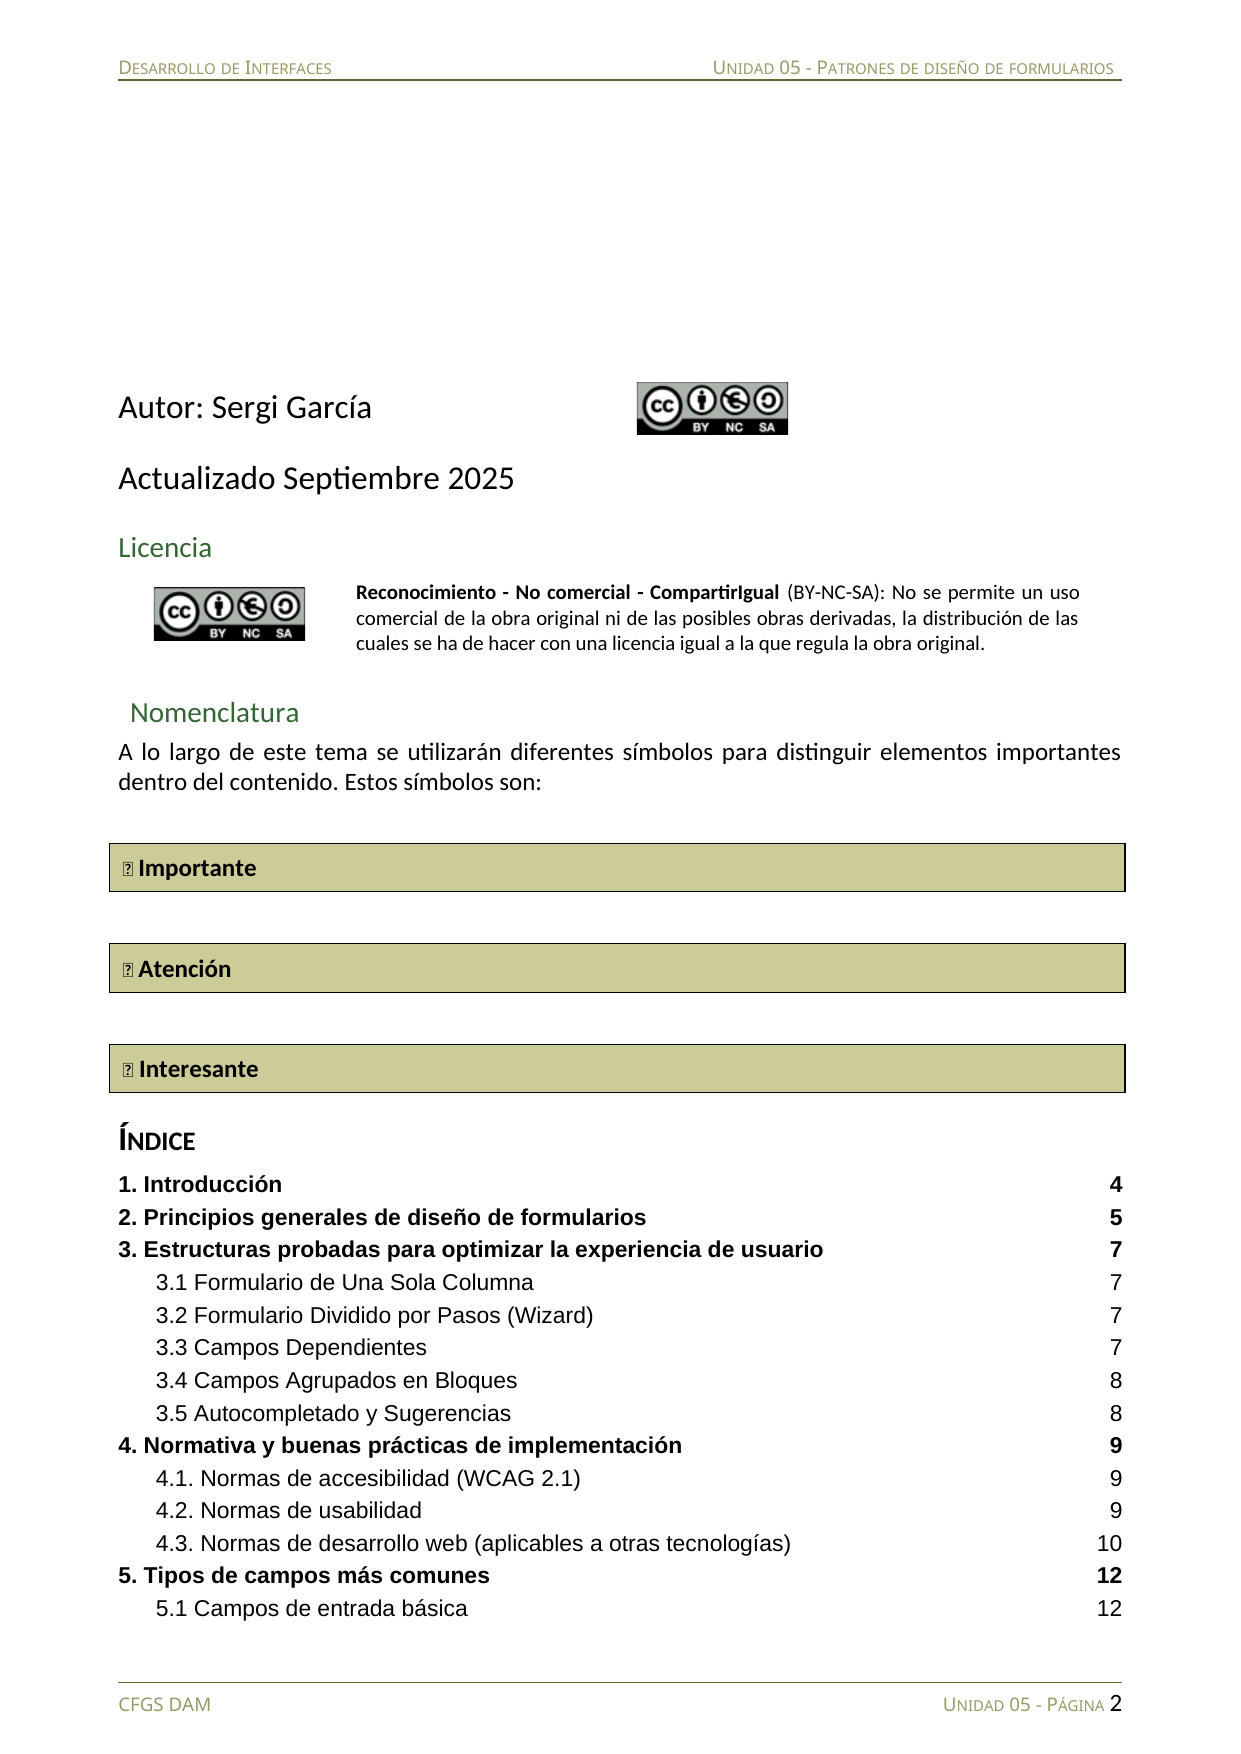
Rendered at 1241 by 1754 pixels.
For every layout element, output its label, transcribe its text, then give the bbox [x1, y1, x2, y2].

text [789, 386, 1122, 426]
text 💬 Interesante [110, 1045, 1124, 1092]
text 3.4 Campos Agrupados en Bloques 8 [156, 1367, 1122, 1393]
text Actualizado Septiembre 2025 [118, 457, 1122, 498]
text 3.1 Formulario de Una Sola Columna 7 [156, 1269, 1122, 1295]
text 3.2 Formulario Dividido por Pasos (Wizard) 7 [156, 1302, 1122, 1328]
text 3.3 Campos Dependientes 7 [156, 1334, 1122, 1361]
text 1. Introducción 4 [118, 1171, 1122, 1198]
text 4.3. Normas de desarrollo web (aplicables a otras tecnologías) 10 [156, 1530, 1122, 1556]
picture [636, 382, 789, 435]
text 3. Estructuras probadas para optimizar la experiencia de usuario 7 [118, 1236, 1122, 1263]
text A lo largo de este tema se utilizarán diferentes símbolos para distinguir elementos importantes dentro del contenido. Estos símbolos son: [118, 736, 1122, 797]
text ❕ Atención [110, 944, 1124, 992]
text Licencia [118, 529, 1122, 564]
text 4. Normativa y buenas prácticas de implementación 9 [118, 1432, 1122, 1458]
text 5. Tipos de campos más comunes 12 [118, 1562, 1122, 1589]
text Reconocimiento - No comercial - CompartirIgual (BY-NC-SA): No se permite un uso comercial de la obra original ni de las posibles obras derivadas, la distribución de las cuales se ha de hacer con una licencia igual a la que regula la obra original. [159, 579, 1080, 656]
text Autor: Sergi García [118, 386, 636, 426]
text 3.5 Autocompletado y Sugerencias 8 [156, 1399, 1122, 1426]
picture [153, 587, 306, 641]
text Índice [118, 1118, 1122, 1159]
text 2. Principios generales de diseño de formularios 5 [118, 1204, 1122, 1230]
text 4.2. Normas de usabilidad 9 [156, 1497, 1122, 1524]
text 5.1 Campos de entrada básica 12 [156, 1595, 1122, 1621]
text 4.1. Normas de accesibilidad (WCAG 2.1) 9 [156, 1465, 1122, 1491]
text Nomenclatura [118, 694, 1122, 729]
text 📖 Importante [110, 844, 1124, 891]
